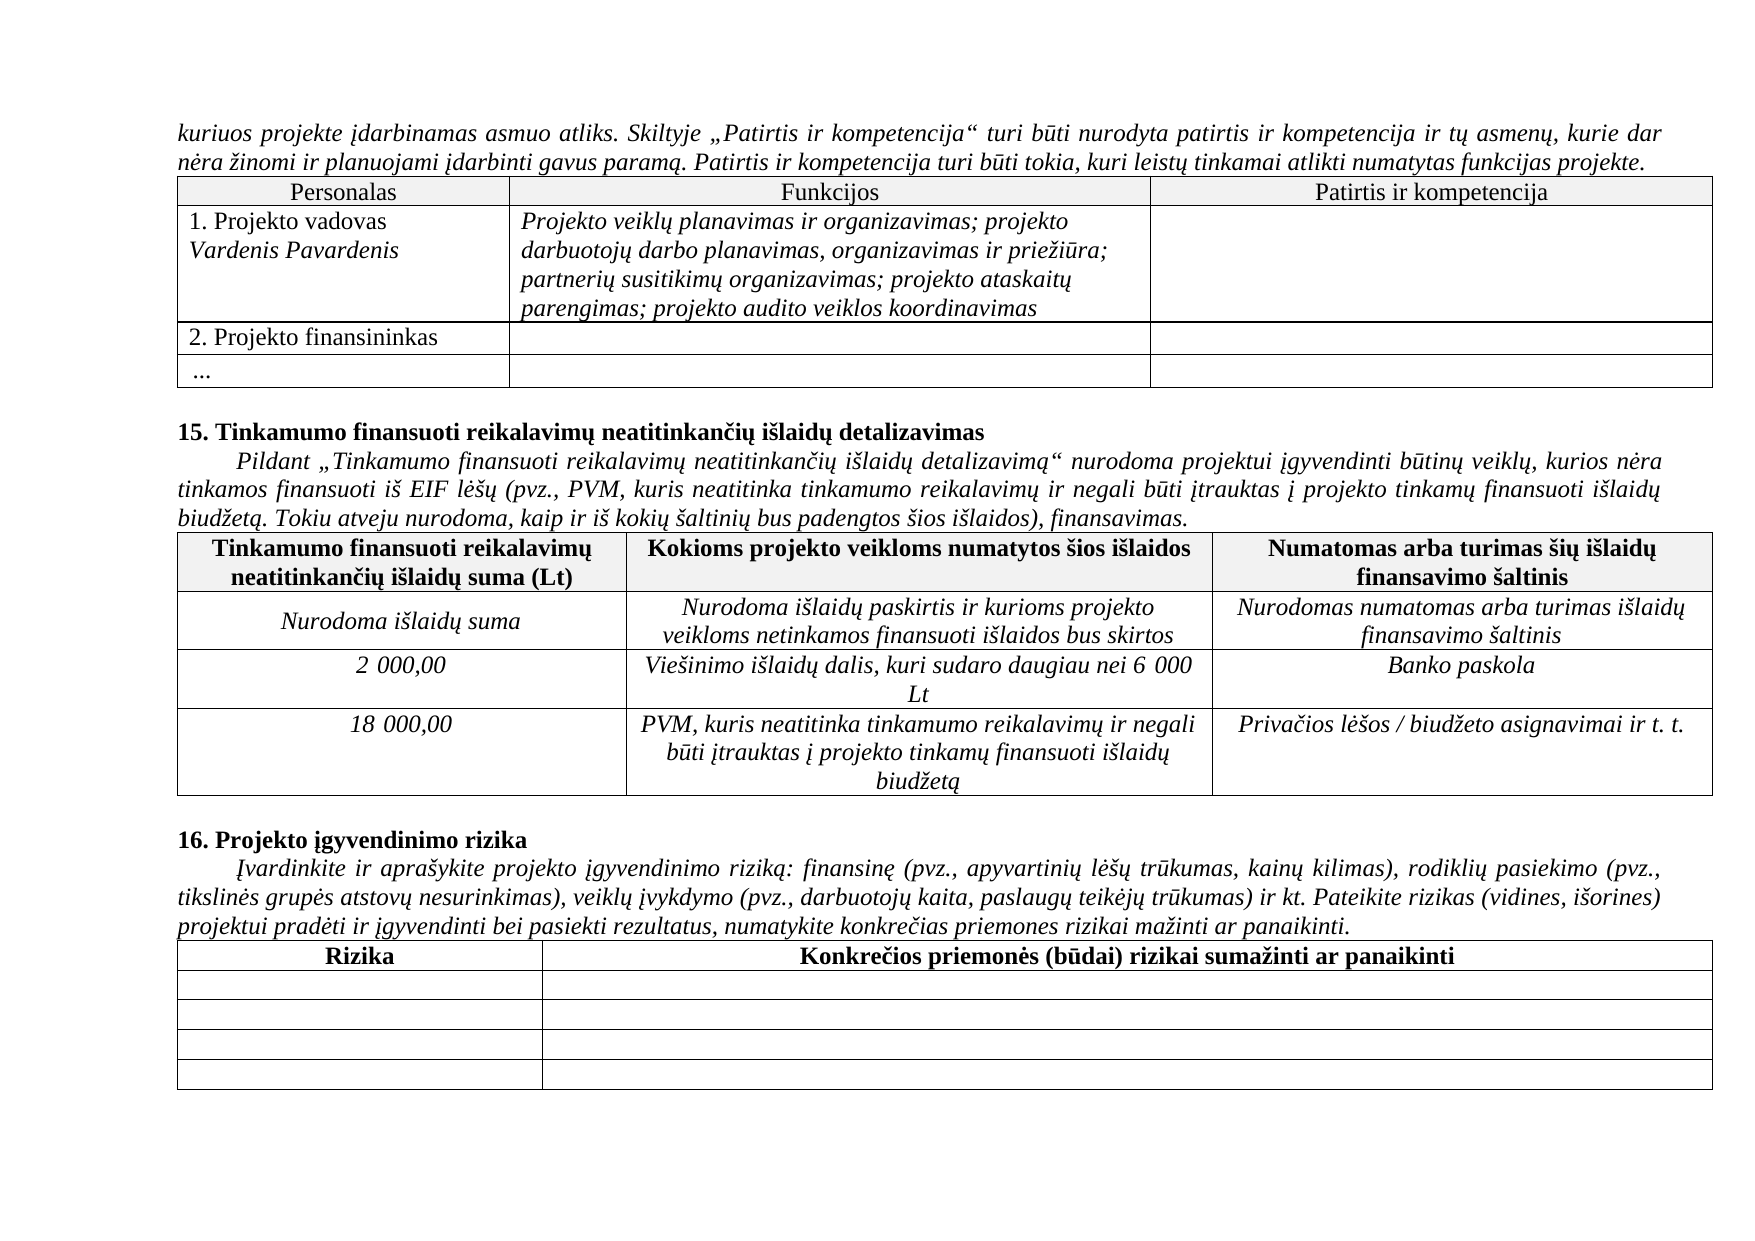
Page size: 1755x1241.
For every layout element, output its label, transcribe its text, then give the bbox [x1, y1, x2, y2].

table_cell [1151, 355, 1712, 387]
table_cell Nurodoma išlaidų paskirtis ir kurioms projekto veikloms netinkamos finansuoti išlaidos bus skirtos [627, 592, 1212, 649]
table_header Rizika [178, 941, 542, 969]
table_cell [178, 971, 542, 999]
table_cell [178, 1030, 542, 1059]
table_cell Viešinimo išlaidų dalis, kuri sudaro daugiau nei 6 000 Lt [627, 650, 1212, 708]
table_cell [543, 1030, 1712, 1059]
table_cell 1. Projekto vadovas Vardenis Pavardenis [178, 206, 509, 321]
table_cell Nurodoma išlaidų suma [178, 592, 626, 649]
table_cell 2 000,00 [178, 650, 626, 708]
table_header Patirtis ir kompetencija [1151, 177, 1712, 205]
text kuriuos projekte įdarbinamas asmuo atliks. Skiltyje „Patirtis ir kompetencija“ turi būti nurodyta patirtis ir kompetencija ir tų asmenų, kurie dar nėra žinomi ir planuojami įdarbinti gavus paramą. Patirtis ir kompetencija turi būti tokia, kuri leistų tinkamai atlikti numatytas funkcijas projekte. [177, 118, 1666, 176]
table_cell Nurodomas numatomas arba turimas išlaidų finansavimo šaltinis [1213, 592, 1712, 649]
table_header Numatomas arba turimas šių išlaidų finansavimo šaltinis [1213, 533, 1712, 591]
table_cell [178, 1060, 542, 1089]
text Įvardinkite ir aprašykite projekto įgyvendinimo riziką: finansinę (pvz., apyvartinių lėšų trūkumas, kainų kilimas), rodiklių pasiekimo (pvz., tikslinės grupės atstovų nesurinkimas), veiklų įvykdymo (pvz., darbuotojų kaita, paslaugų teikėjų trūkumas) ir kt. Pateikite rizikas (vidines, išorines) projektui pradėti ir įgyvendinti bei pasiekti rezultatus, numatykite konkrečias priemones rizikai mažinti ar panaikinti. [177, 853, 1666, 940]
table_header Tinkamumo finansuoti reikalavimų neatitinkančių išlaidų suma (Lt) [178, 533, 626, 591]
table_cell Projekto veiklų planavimas ir organizavimas; projekto darbuotojų darbo planavimas, organizavimas ir priežiūra; partnerių susitikimų organizavimas; projekto ataskaitų parengimas; projekto audito veiklos koordinavimas [510, 206, 1150, 321]
table_header Konkrečios priemonės (būdai) rizikai sumažinti ar panaikinti [543, 941, 1712, 969]
table_header Personalas [178, 177, 509, 205]
table_header Funkcijos [510, 177, 1150, 205]
text 16. Projekto įgyvendinimo rizika [177, 825, 1666, 853]
text 15. Tinkamumo finansuoti reikalavimų neatitinkančių išlaidų detalizavimas [177, 417, 1666, 446]
text Pildant „Tinkamumo finansuoti reikalavimų neatitinkančių išlaidų detalizavimą“ nurodoma projektui įgyvendinti būtinų veiklų, kurios nėra tinkamos finansuoti iš EIF lėšų (pvz., PVM, kuris neatitinka tinkamumo reikalavimų ir negali būti įtrauktas į projekto tinkamų finansuoti išlaidų biudžetą. Tokiu atveju nurodoma, kaip ir iš kokių šaltinių bus padengtos šios išlaidos), finansavimas. [177, 446, 1666, 532]
table_cell [543, 971, 1712, 999]
table_cell [510, 355, 1150, 387]
table_cell [1151, 206, 1712, 321]
table_cell [543, 1000, 1712, 1029]
table_header Kokioms projekto veikloms numatytos šios išlaidos [627, 533, 1212, 591]
table_cell [178, 1000, 542, 1029]
table_cell 2. Projekto finansininkas [178, 323, 509, 354]
table_cell Privačios lėšos / biudžeto asignavimai ir t. t. [1213, 709, 1712, 795]
table_cell PVM, kuris neatitinka tinkamumo reikalavimų ir negali būti įtrauktas į projekto tinkamų finansuoti išlaidų biudžetą [627, 709, 1212, 795]
table_cell 18 000,00 [178, 709, 626, 795]
table_cell [1151, 323, 1712, 354]
table_cell [543, 1060, 1712, 1089]
table_cell Banko paskola [1213, 650, 1712, 708]
table_cell ... [178, 355, 509, 387]
table_cell [510, 323, 1150, 354]
